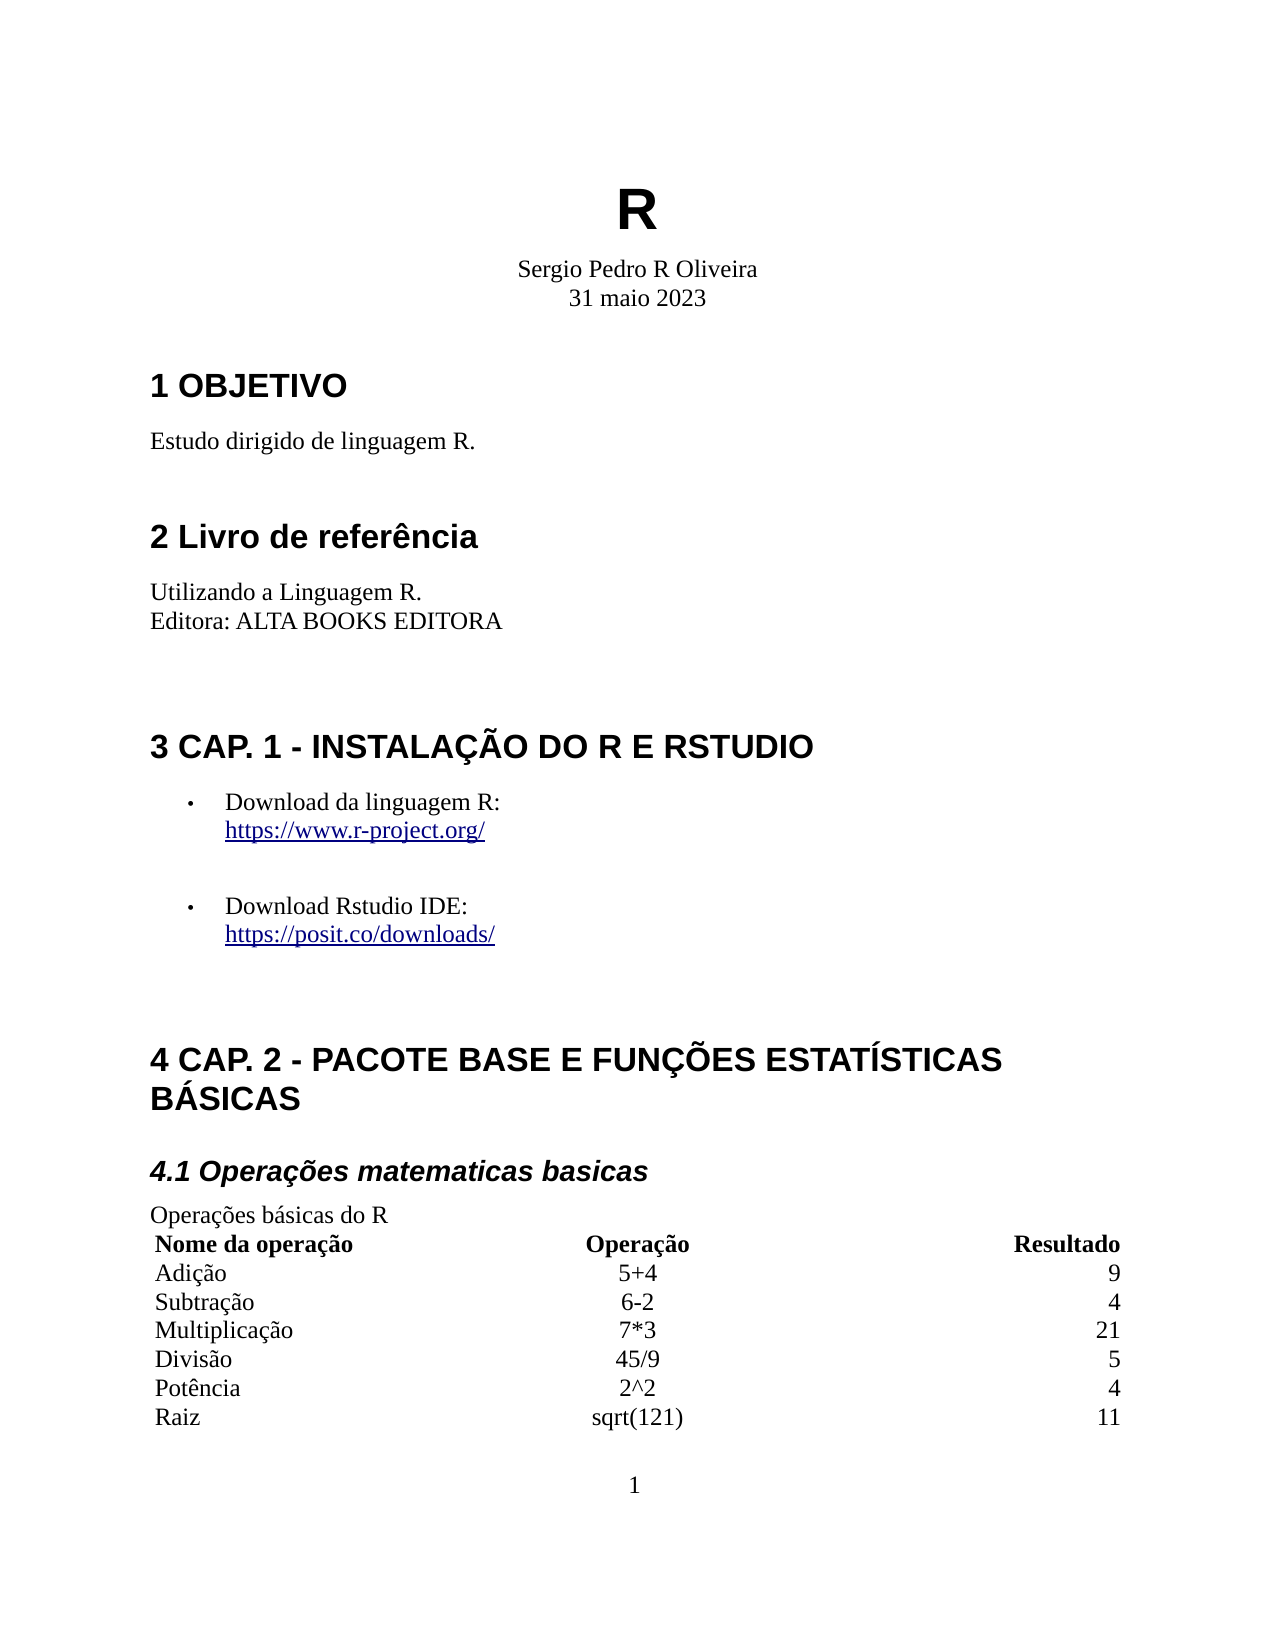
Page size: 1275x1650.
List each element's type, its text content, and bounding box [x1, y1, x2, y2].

table_cell 4 [800, 1373, 1125, 1402]
table_cell Adição [150, 1258, 475, 1287]
text Sergio Pedro R Oliveira [150, 254, 1125, 283]
table_cell 9 [800, 1258, 1125, 1287]
subtitle 4.1 Operações matematicas basicas [150, 1154, 1125, 1188]
table_cell Raiz [150, 1402, 475, 1431]
subtitle 1 OBJETIVO [150, 366, 1125, 404]
title R [150, 175, 1125, 242]
list Download Rstudio IDE: https://posit.co/downloads/ [187, 891, 1125, 977]
table_cell 21 [800, 1316, 1125, 1344]
table_cell 2^2 [475, 1373, 800, 1402]
table_cell 11 [800, 1402, 1125, 1431]
table_cell Divisão [150, 1344, 475, 1373]
table_cell 45/9 [475, 1344, 800, 1373]
text 31 maio 2023 [150, 283, 1125, 312]
table_header Nome da operação [150, 1229, 475, 1258]
table_header Resultado [800, 1229, 1125, 1258]
table_cell Multiplicação [150, 1316, 475, 1344]
table_cell 5+4 [475, 1258, 800, 1287]
table_cell 7*3 [475, 1316, 800, 1344]
text Utilizando a Linguagem R. Editora: ALTA BOOKS EDITORA [150, 577, 1125, 664]
table_cell Potência [150, 1373, 475, 1402]
table_cell Subtração [150, 1287, 475, 1316]
table_cell 6-2 [475, 1287, 800, 1316]
text Estudo dirigido de linguagem R. [150, 426, 1125, 483]
table_cell 5 [800, 1344, 1125, 1373]
table_header Operação [475, 1229, 800, 1258]
text Operações básicas do R [150, 1201, 1125, 1229]
list Download da linguagem R: https://www.r-project.org/ [187, 787, 1125, 873]
table_cell 4 [800, 1287, 1125, 1316]
subtitle 3 CAP. 1 - INSTALAÇÃO DO R E RSTUDIO [150, 726, 1125, 765]
subtitle 2 Livro de referência [150, 517, 1125, 556]
table_cell sqrt(121) [475, 1402, 800, 1431]
subtitle 4 CAP. 2 - PACOTE BASE E FUNÇÕES ESTATÍSTICAS BÁSICAS [150, 1040, 1125, 1117]
